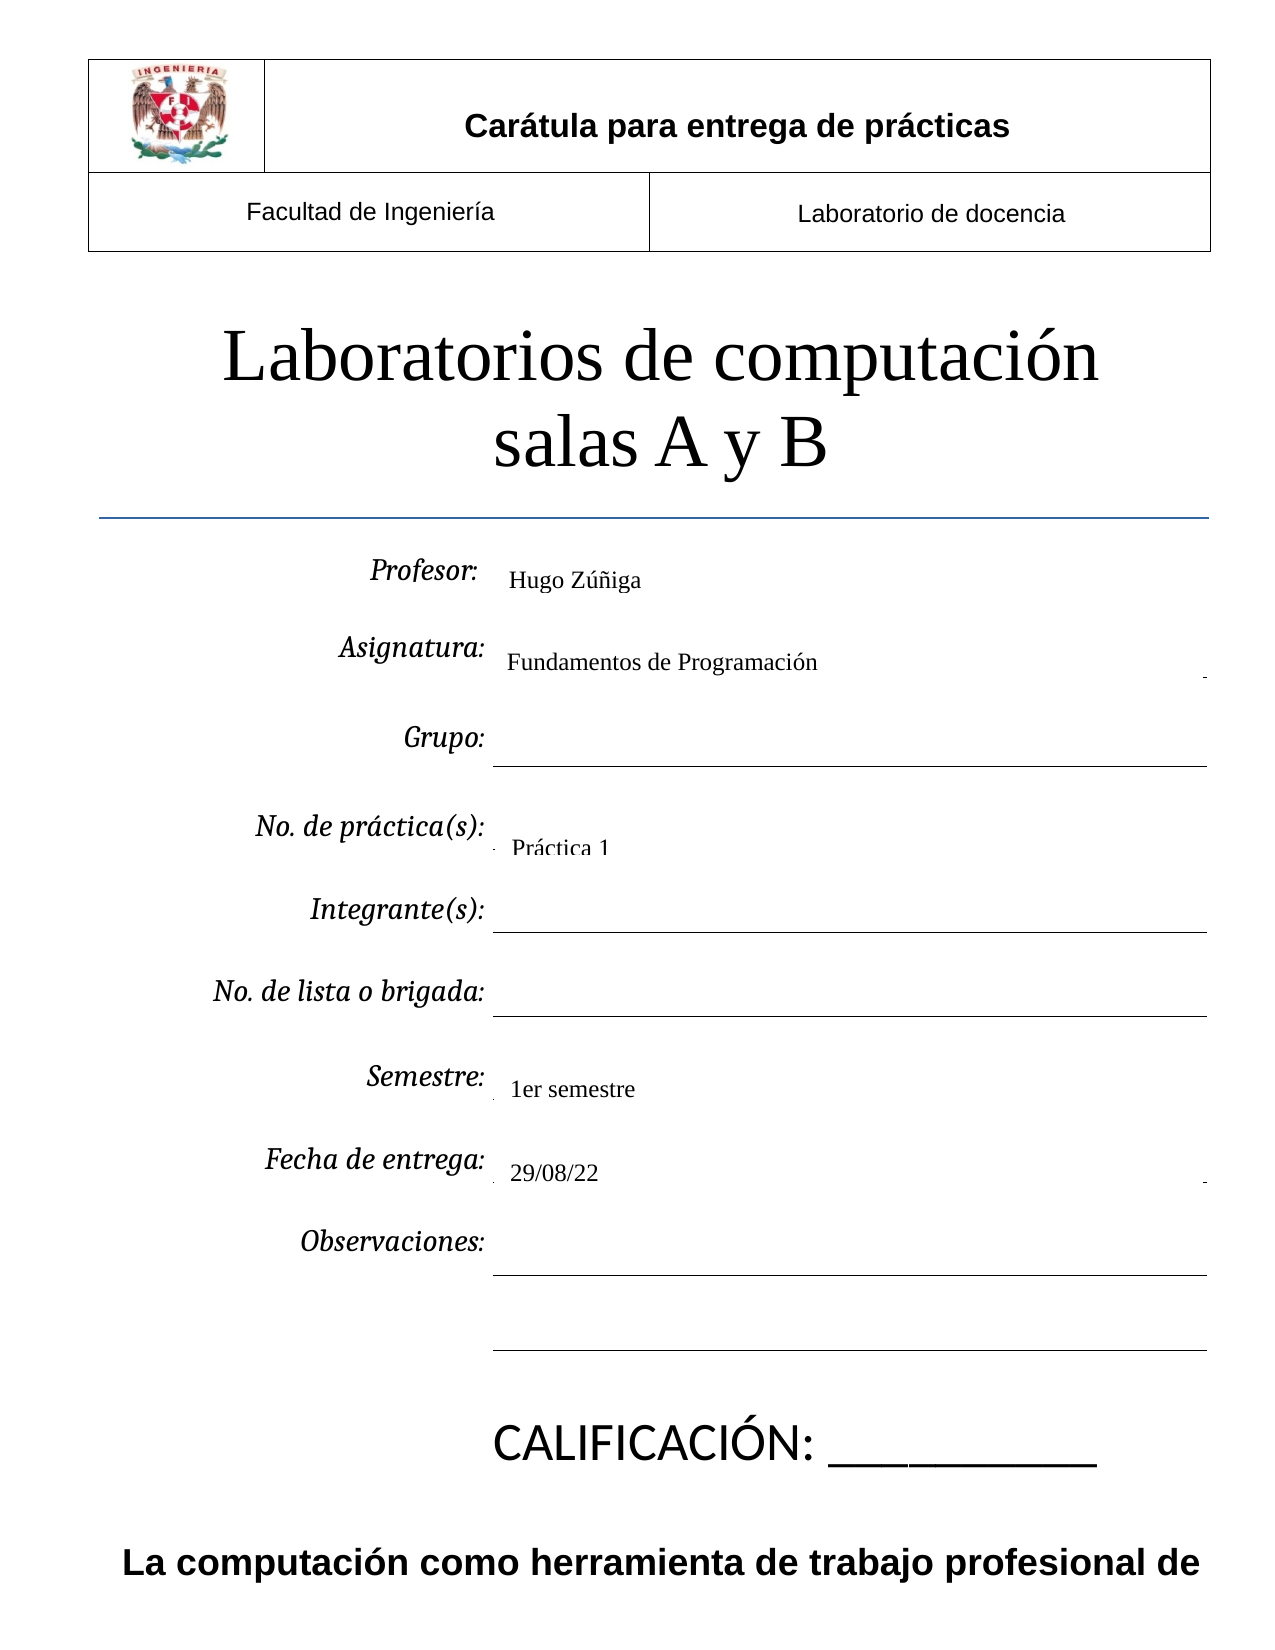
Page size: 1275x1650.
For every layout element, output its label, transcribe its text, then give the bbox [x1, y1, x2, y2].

table_cell Facultad de Ingeniería [89, 173, 649, 251]
table_cell [493, 933, 1207, 1016]
table_cell Grupo: [118, 677, 493, 766]
table_cell [118, 1275, 493, 1350]
text CALIFICACIÓN: __________ [118, 1408, 1205, 1474]
table_cell [496, 825, 1214, 862]
table_cell Fecha de entrega: [118, 1099, 493, 1182]
text Laboratorios de computación [118, 310, 1205, 396]
table_header [493, 519, 1207, 556]
table_cell Laboratorio de docencia [650, 173, 1210, 251]
table_cell [493, 1276, 1207, 1350]
table_cell Integrante(s): [118, 849, 493, 932]
table_header [118, 511, 493, 517]
table_cell Semestre: [495, 1067, 1211, 1108]
table_cell [495, 1151, 1202, 1192]
table_cell Asignatura: [118, 587, 493, 677]
table_header Carátula para entrega de prácticas [265, 60, 1210, 172]
table_cell [493, 678, 1207, 766]
table_cell Semestre: [118, 1016, 493, 1099]
table_cell [493, 1183, 1207, 1275]
table_cell No. de lista o brigada: [118, 932, 493, 1016]
table_header [494, 558, 1209, 601]
table_header Profesor: [118, 519, 493, 587]
table_header [89, 60, 264, 172]
table_cell [493, 1100, 1207, 1182]
table_cell Observaciones: [118, 1182, 493, 1275]
table_cell [493, 602, 1207, 677]
text salas A y B [118, 396, 1205, 482]
table_header [493, 511, 1207, 517]
table_cell No. de práctica(s): [118, 766, 493, 849]
table_cell [493, 1017, 1207, 1066]
table_cell [493, 850, 1207, 932]
text La computación como herramienta de trabajo profesional de [118, 1540, 1205, 1583]
table_cell [492, 640, 1202, 684]
table_cell [493, 767, 1207, 849]
